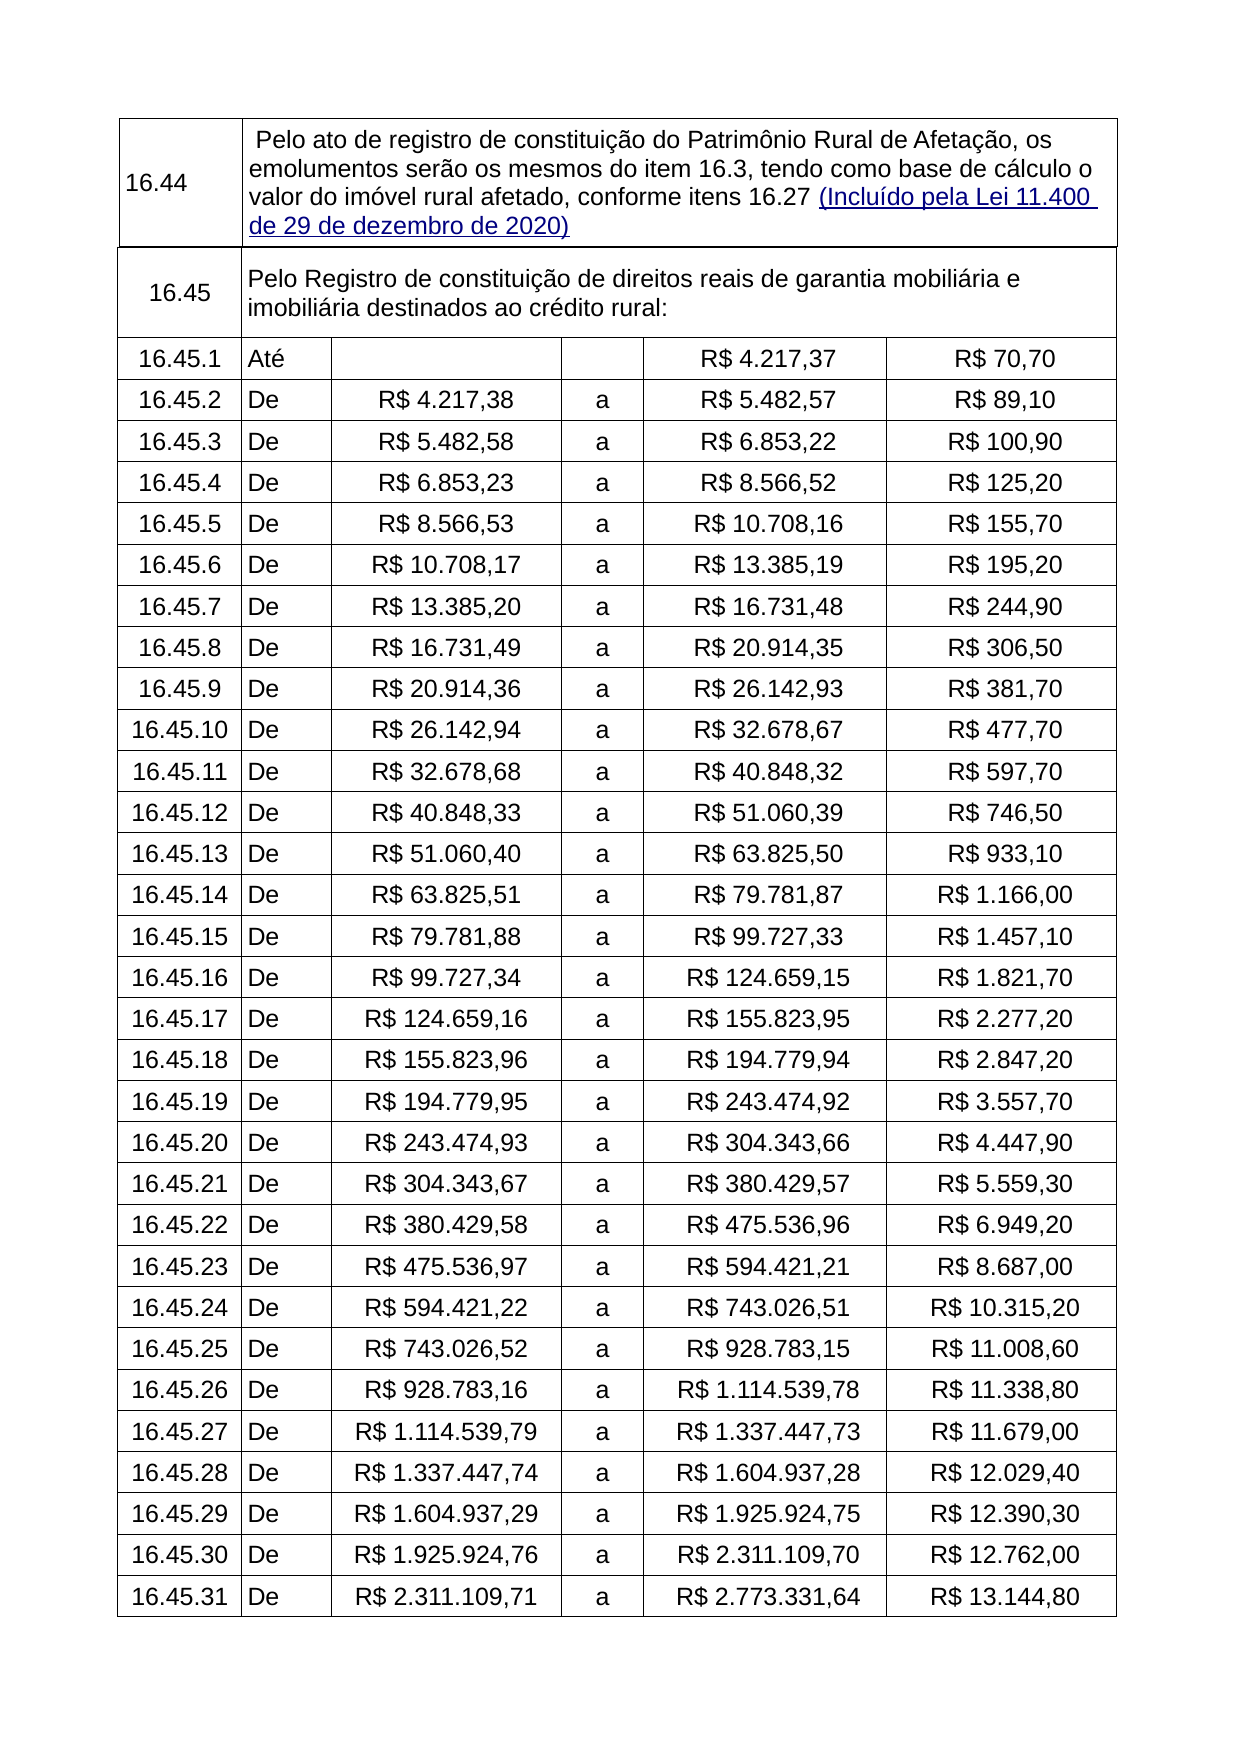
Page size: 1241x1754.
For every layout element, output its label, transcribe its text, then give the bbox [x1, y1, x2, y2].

table_cell De [242, 792, 331, 832]
table_cell a [562, 916, 643, 956]
table_cell R$ 380.429,58 [332, 1205, 561, 1245]
table_cell a [562, 833, 643, 873]
table_cell 16.45.6 [118, 545, 241, 585]
table_cell a [562, 998, 643, 1038]
table_cell 16.45.3 [118, 421, 241, 461]
table_cell 16.45.14 [118, 875, 241, 915]
table_cell a [562, 1205, 643, 1245]
table_cell 16.45.24 [118, 1287, 241, 1327]
table_cell a [562, 1040, 643, 1080]
table_cell a [562, 1081, 643, 1121]
table_cell a [562, 503, 643, 543]
table_cell a [562, 1576, 643, 1616]
table_cell R$ 13.385,20 [332, 586, 561, 626]
table_cell R$ 32.678,68 [332, 751, 561, 791]
table_cell R$ 155,70 [887, 503, 1116, 543]
table_cell R$ 8.687,00 [887, 1246, 1116, 1286]
table_cell R$ 99.727,34 [332, 957, 561, 997]
table_cell 16.45.21 [118, 1163, 241, 1203]
table_cell 16.45.15 [118, 916, 241, 956]
table_cell R$ 124.659,16 [332, 998, 561, 1038]
table_cell 16.45.17 [118, 998, 241, 1038]
table_cell De [242, 1122, 331, 1162]
table_cell R$ 477,70 [887, 710, 1116, 750]
table_cell R$ 26.142,94 [332, 710, 561, 750]
table_cell R$ 51.060,40 [332, 833, 561, 873]
table_cell De [242, 586, 331, 626]
table_cell R$ 79.781,87 [644, 875, 886, 915]
table_cell R$ 1.114.539,79 [332, 1411, 561, 1451]
table_cell De [242, 1411, 331, 1451]
table_cell R$ 11.679,00 [887, 1411, 1116, 1451]
table_cell R$ 2.311.109,71 [332, 1576, 561, 1616]
table_cell 16.45.9 [118, 668, 241, 708]
table_cell 16.45.19 [118, 1081, 241, 1121]
table_cell R$ 2.277,20 [887, 998, 1116, 1038]
table_cell R$ 20.914,35 [644, 627, 886, 667]
table_cell R$ 597,70 [887, 751, 1116, 791]
table_cell De [242, 380, 331, 420]
table_cell De [242, 421, 331, 461]
table_cell 16.45.12 [118, 792, 241, 832]
table_cell R$ 5.559,30 [887, 1163, 1116, 1203]
table_cell 16.45.16 [118, 957, 241, 997]
table_cell 16.45.26 [118, 1370, 241, 1410]
table_cell R$ 304.343,66 [644, 1122, 886, 1162]
table_cell a [562, 1163, 643, 1203]
table_cell R$ 11.008,60 [887, 1328, 1116, 1368]
table_cell 16.45.5 [118, 503, 241, 543]
table_cell a [562, 627, 643, 667]
table_cell De [242, 1576, 331, 1616]
table_cell a [562, 957, 643, 997]
table_cell 16.45.25 [118, 1328, 241, 1368]
table_cell De [242, 833, 331, 873]
table_cell 16.45.31 [118, 1576, 241, 1616]
table_cell R$ 124.659,15 [644, 957, 886, 997]
table_cell R$ 306,50 [887, 627, 1116, 667]
table_cell R$ 475.536,97 [332, 1246, 561, 1286]
table_cell R$ 12.029,40 [887, 1452, 1116, 1492]
table_cell 16.45.22 [118, 1205, 241, 1245]
table_cell 16.45.20 [118, 1122, 241, 1162]
table_cell 16.45.29 [118, 1493, 241, 1533]
table_cell a [562, 545, 643, 585]
table_cell R$ 40.848,33 [332, 792, 561, 832]
table_cell R$ 51.060,39 [644, 792, 886, 832]
table_cell De [242, 916, 331, 956]
table_cell De [242, 668, 331, 708]
table_cell De [242, 503, 331, 543]
table_cell R$ 2.773.331,64 [644, 1576, 886, 1616]
table_cell R$ 594.421,21 [644, 1246, 886, 1286]
table_cell De [242, 875, 331, 915]
table_cell R$ 70,70 [887, 338, 1116, 378]
table_cell R$ 1.821,70 [887, 957, 1116, 997]
table_cell De [242, 751, 331, 791]
table_cell R$ 6.949,20 [887, 1205, 1116, 1245]
table_cell R$ 5.482,57 [644, 380, 886, 420]
table_cell R$ 1.925.924,76 [332, 1535, 561, 1575]
table_cell R$ 1.114.539,78 [644, 1370, 886, 1410]
table_cell R$ 1.337.447,73 [644, 1411, 886, 1451]
table_cell 16.45.2 [118, 380, 241, 420]
table_cell 16.45.30 [118, 1535, 241, 1575]
table_cell R$ 8.566,53 [332, 503, 561, 543]
table_cell R$ 194.779,95 [332, 1081, 561, 1121]
table_cell De [242, 1040, 331, 1080]
table_cell R$ 99.727,33 [644, 916, 886, 956]
table_cell De [242, 1246, 331, 1286]
table_cell 16.45.4 [118, 462, 241, 502]
table_cell R$ 746,50 [887, 792, 1116, 832]
table_cell a [562, 421, 643, 461]
table_cell R$ 933,10 [887, 833, 1116, 873]
table_cell R$ 4.217,37 [644, 338, 886, 378]
table_cell R$ 6.853,22 [644, 421, 886, 461]
table_cell R$ 1.604.937,29 [332, 1493, 561, 1533]
table_cell R$ 13.385,19 [644, 545, 886, 585]
table_cell De [242, 1370, 331, 1410]
table_cell R$ 2.311.109,70 [644, 1535, 886, 1575]
table_cell a [562, 462, 643, 502]
table_cell De [242, 957, 331, 997]
table_cell R$ 195,20 [887, 545, 1116, 585]
table_cell R$ 928.783,16 [332, 1370, 561, 1410]
table_cell 16.45.7 [118, 586, 241, 626]
table_cell R$ 4.217,38 [332, 380, 561, 420]
table_cell a [562, 1370, 643, 1410]
table_cell R$ 6.853,23 [332, 462, 561, 502]
table_cell R$ 125,20 [887, 462, 1116, 502]
table_header Pelo Registro de constituição de direitos reais de garantia mobiliária e imobiliária destinados ao crédito rural: [242, 248, 1116, 337]
table_cell R$ 40.848,32 [644, 751, 886, 791]
table_cell R$ 79.781,88 [332, 916, 561, 956]
table_cell a [562, 380, 643, 420]
table_cell R$ 1.166,00 [887, 875, 1116, 915]
table_cell 16.45.10 [118, 710, 241, 750]
table_cell 16.45.1 [118, 338, 241, 378]
table_cell R$ 89,10 [887, 380, 1116, 420]
table_cell De [242, 1452, 331, 1492]
table_cell R$ 243.474,93 [332, 1122, 561, 1162]
table_cell R$ 194.779,94 [644, 1040, 886, 1080]
table_cell Até [242, 338, 331, 378]
table_cell R$ 10.315,20 [887, 1287, 1116, 1327]
table_cell R$ 743.026,51 [644, 1287, 886, 1327]
table_cell a [562, 1493, 643, 1533]
table_cell R$ 244,90 [887, 586, 1116, 626]
table_cell R$ 2.847,20 [887, 1040, 1116, 1080]
table_cell R$ 475.536,96 [644, 1205, 886, 1245]
table_cell R$ 8.566,52 [644, 462, 886, 502]
table_cell De [242, 1081, 331, 1121]
table_cell R$ 155.823,96 [332, 1040, 561, 1080]
table_cell R$ 32.678,67 [644, 710, 886, 750]
table_cell R$ 26.142,93 [644, 668, 886, 708]
table_cell a [562, 1122, 643, 1162]
table_cell R$ 4.447,90 [887, 1122, 1116, 1162]
table_cell R$ 16.731,49 [332, 627, 561, 667]
table_cell R$ 743.026,52 [332, 1328, 561, 1368]
table_cell De [242, 627, 331, 667]
table_cell a [562, 1452, 643, 1492]
table_cell a [562, 710, 643, 750]
table_cell R$ 12.762,00 [887, 1535, 1116, 1575]
table_cell a [562, 1328, 643, 1368]
table_cell R$ 100,90 [887, 421, 1116, 461]
table_cell De [242, 545, 331, 585]
table_cell R$ 243.474,92 [644, 1081, 886, 1121]
table_cell a [562, 1411, 643, 1451]
table_cell R$ 5.482,58 [332, 421, 561, 461]
table_cell De [242, 1535, 331, 1575]
table_cell a [562, 586, 643, 626]
table_cell R$ 1.604.937,28 [644, 1452, 886, 1492]
table_cell De [242, 710, 331, 750]
table_cell R$ 381,70 [887, 668, 1116, 708]
table_cell R$ 10.708,17 [332, 545, 561, 585]
table_cell R$ 16.731,48 [644, 586, 886, 626]
table_cell De [242, 1163, 331, 1203]
table_cell R$ 1.337.447,74 [332, 1452, 561, 1492]
table_cell R$ 12.390,30 [887, 1493, 1116, 1533]
table_cell De [242, 1493, 331, 1533]
table_cell R$ 10.708,16 [644, 503, 886, 543]
table_cell 16.45.13 [118, 833, 241, 873]
table_cell R$ 11.338,80 [887, 1370, 1116, 1410]
table_cell a [562, 792, 643, 832]
table_cell a [562, 1535, 643, 1575]
table_cell 16.45.11 [118, 751, 241, 791]
table_header 16.45 [118, 248, 241, 337]
table_cell De [242, 1287, 331, 1327]
table_cell De [242, 998, 331, 1038]
table_cell a [562, 1246, 643, 1286]
table_cell [332, 338, 561, 378]
table_cell R$ 594.421,22 [332, 1287, 561, 1327]
table_cell a [562, 751, 643, 791]
table_cell De [242, 1205, 331, 1245]
table_cell a [562, 875, 643, 915]
table_cell 16.45.28 [118, 1452, 241, 1492]
table_cell a [562, 1287, 643, 1327]
table_cell R$ 13.144,80 [887, 1576, 1116, 1616]
table_cell De [242, 462, 331, 502]
table_cell R$ 1.457,10 [887, 916, 1116, 956]
table_cell R$ 3.557,70 [887, 1081, 1116, 1121]
table_header 16.44 [120, 119, 242, 246]
table_cell a [562, 668, 643, 708]
table_header Pelo ato de registro de constituição do Patrimônio Rural de Afetação, os emolumentos serão os mesmos do item 16.3, tendo como base de cálculo o valor do imóvel rural afetado, conforme itens 16.27 (Incluído pela Lei 11.400 de 29 de dezembro de 2020) [243, 119, 1117, 246]
table_cell R$ 63.825,51 [332, 875, 561, 915]
table_cell R$ 155.823,95 [644, 998, 886, 1038]
table_cell [562, 338, 643, 378]
table_cell R$ 20.914,36 [332, 668, 561, 708]
table_cell R$ 380.429,57 [644, 1163, 886, 1203]
table_cell R$ 928.783,15 [644, 1328, 886, 1368]
table_cell 16.45.23 [118, 1246, 241, 1286]
table_cell R$ 1.925.924,75 [644, 1493, 886, 1533]
table_cell De [242, 1328, 331, 1368]
table_cell 16.45.18 [118, 1040, 241, 1080]
table_cell R$ 304.343,67 [332, 1163, 561, 1203]
table_cell 16.45.8 [118, 627, 241, 667]
table_cell 16.45.27 [118, 1411, 241, 1451]
table_cell R$ 63.825,50 [644, 833, 886, 873]
